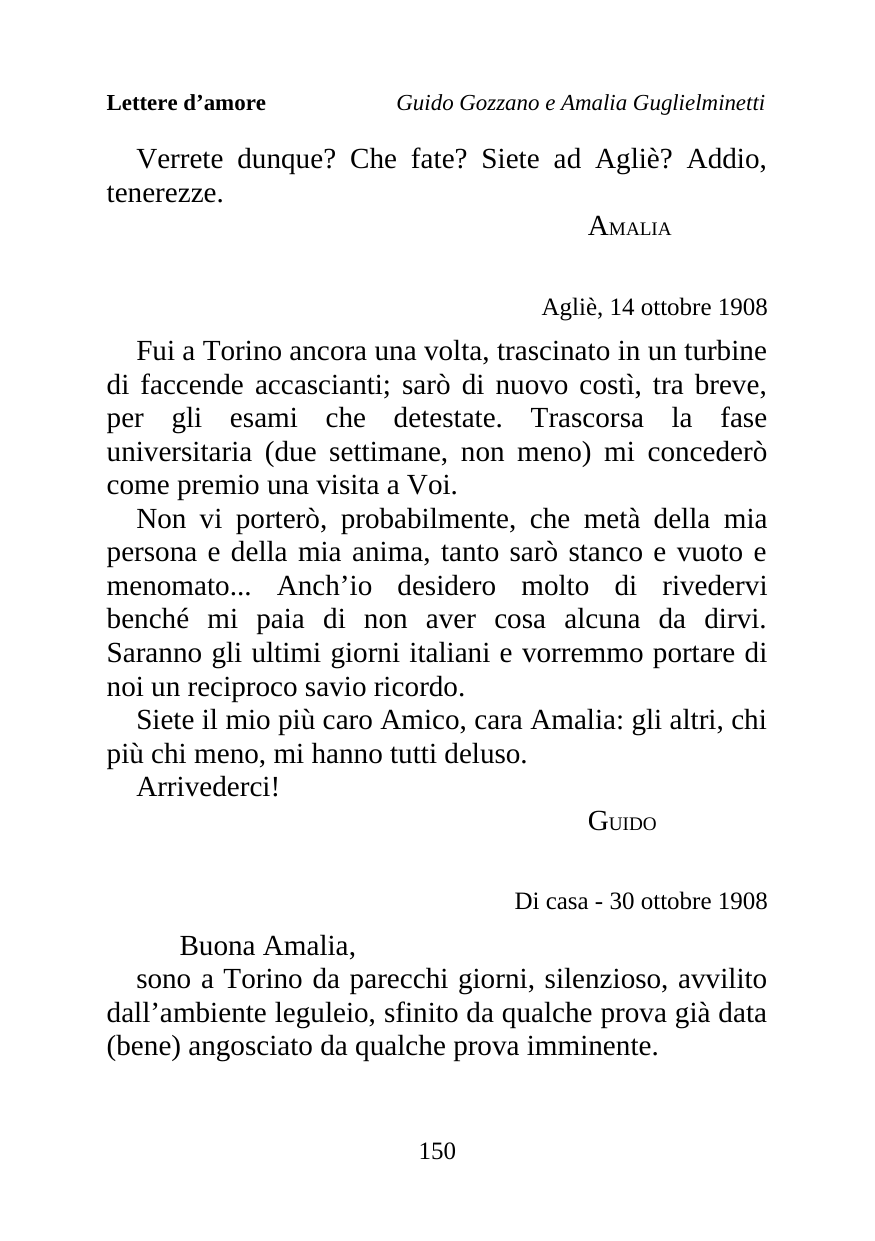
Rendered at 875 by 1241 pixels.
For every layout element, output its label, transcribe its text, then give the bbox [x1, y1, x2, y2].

text Agliè, 14 ottobre 1908 [106, 292, 768, 321]
text Amalia [588, 208, 768, 242]
text Non vi porterò, probabilmente, che metà della mia persona e della mia anima, tanto sarò stanco e vuoto e menomato... Anch’io desidero molto di rivedervi benché mi paia di non aver cosa alcuna da dirvi. Saranno gli ultimi giorni italiani e vorremmo portare di noi un reciproco savio ricordo. [106, 501, 768, 702]
text Verrete dunque? Che fate? Siete ad Agliè? Addio, tenerezze. [106, 141, 768, 208]
text Fui a Torino ancora una volta, trascinato in un turbine di faccende accascianti; sarò di nuovo costì, tra breve, per gli esami che detestate. Trascorsa la fase universitaria (due settimane, non meno) mi concederò come premio una visita a Voi. [106, 333, 768, 501]
text Buona Amalia, [106, 928, 768, 961]
text Di casa - 30 ottobre 1908 [106, 886, 768, 915]
text Siete il mio più caro Amico, cara Amalia: gli altri, chi più chi meno, mi hanno tutti deluso. [106, 702, 768, 769]
text Arrivederci! [106, 769, 768, 803]
text sono a Torino da parecchi giorni, silenzioso, avvilito dall’ambiente leguleio, sfinito da qualche prova già data (bene) angosciato da qualche prova imminente. [106, 961, 768, 1062]
text Guido [588, 803, 768, 836]
